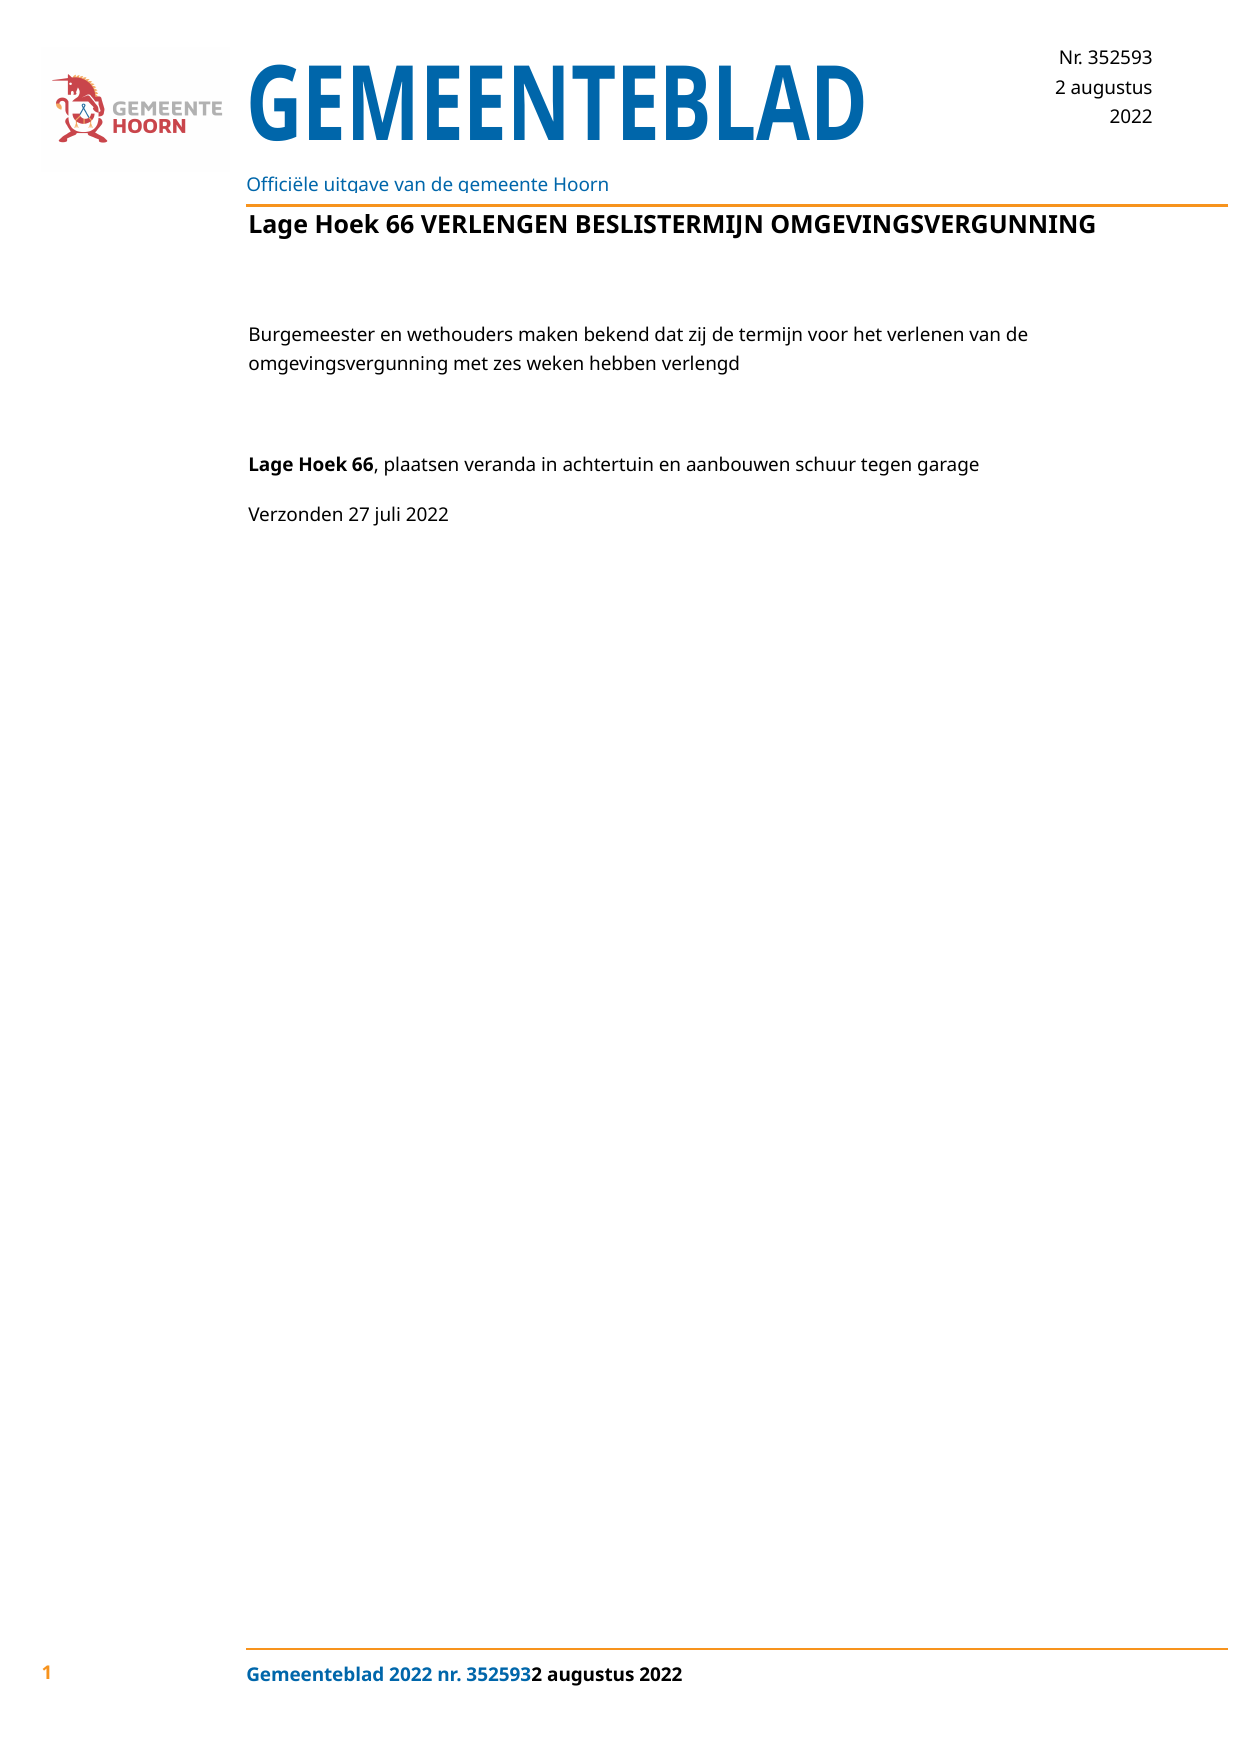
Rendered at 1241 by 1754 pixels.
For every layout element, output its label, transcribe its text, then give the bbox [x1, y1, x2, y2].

text Verzonden 27 juli 2022 [248, 502, 1152, 527]
text Lage Hoek 66 VERLENGEN BESLISTERMIJN OMGEVINGSVERGUNNING [248, 207, 1152, 241]
text Lage Hoek 66, plaatsen veranda in achtertuin en aanbouwen schuur tegen garage [248, 451, 1152, 477]
text Burgemeester en wethouders maken bekend dat zij de termijn voor het verlenen van de omgevingsvergunning met zes weken hebben verlengd [248, 321, 1152, 376]
picture [41, 47, 231, 172]
